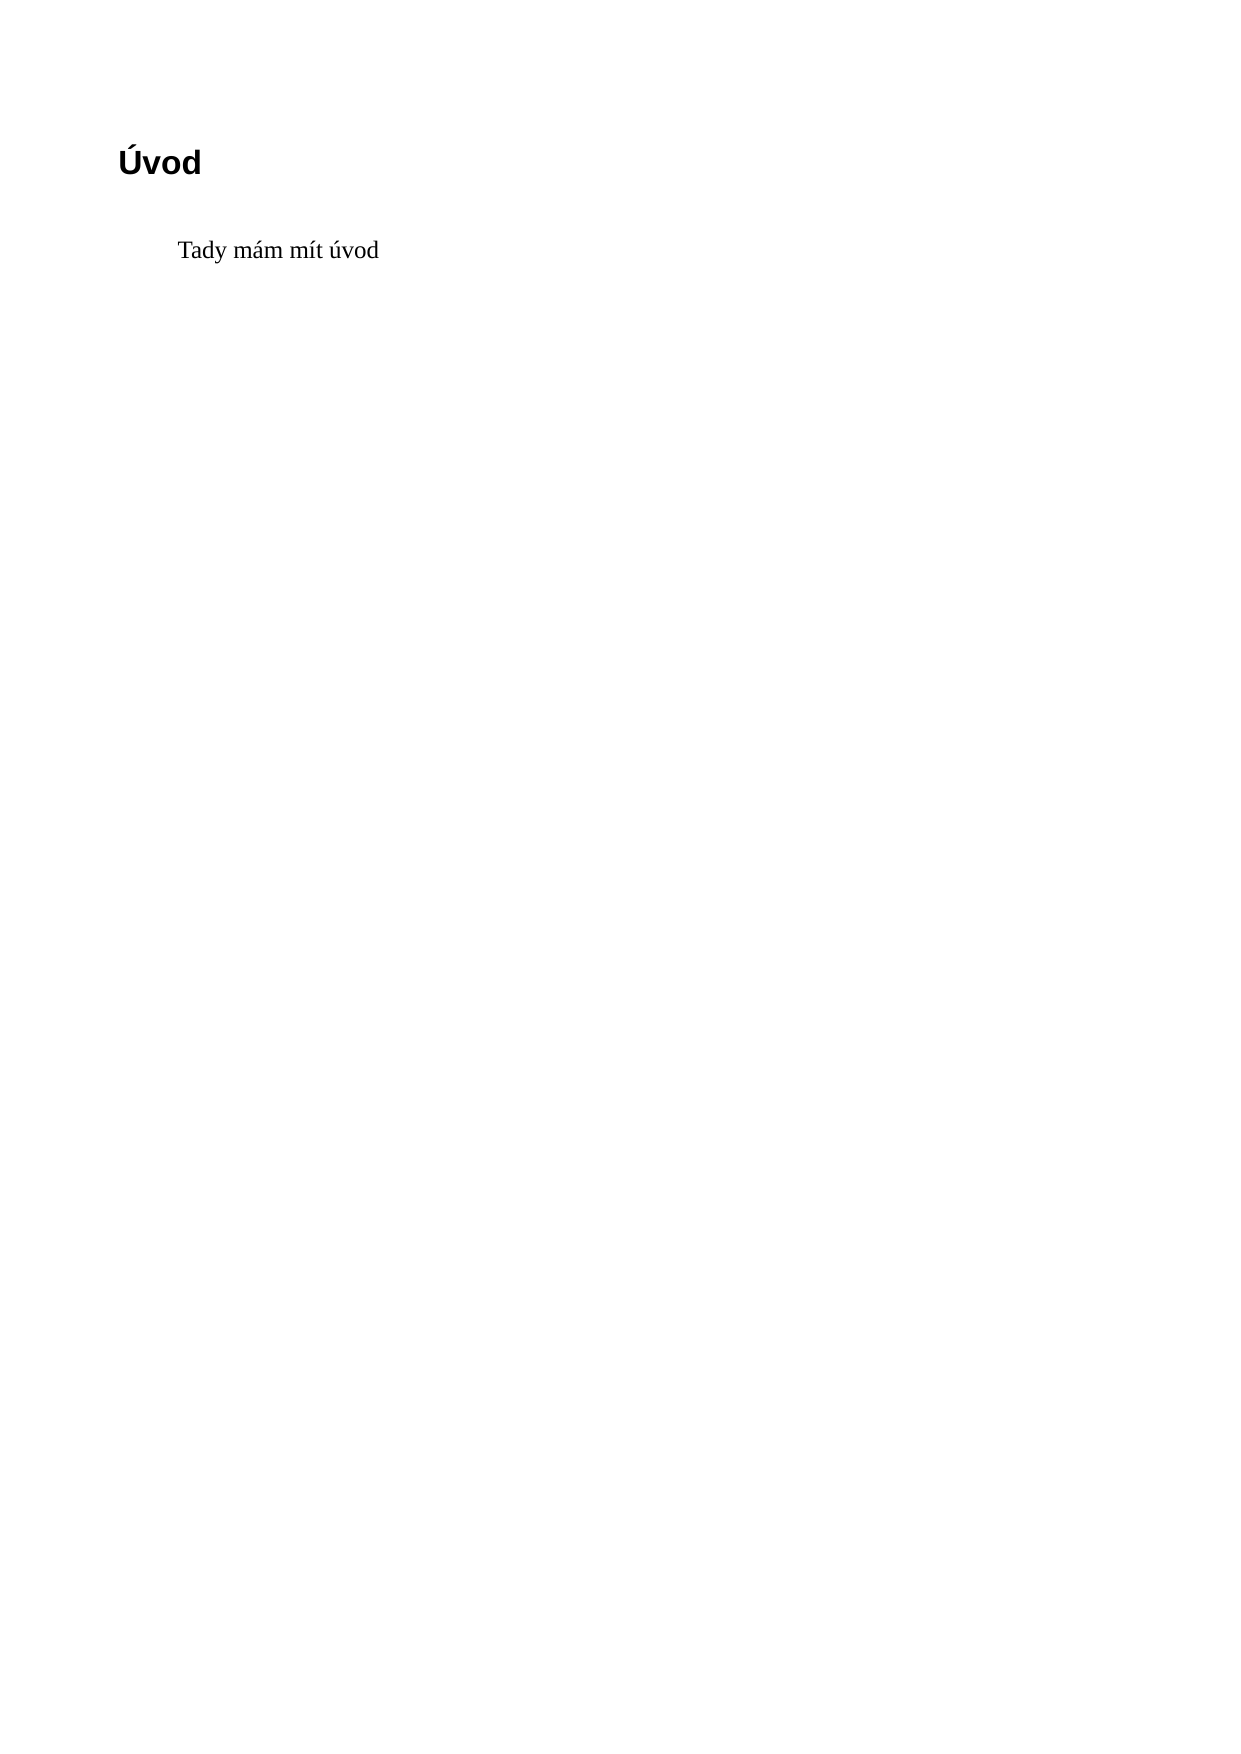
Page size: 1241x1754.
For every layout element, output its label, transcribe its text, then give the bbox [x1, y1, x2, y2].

subtitle Úvod [118, 143, 1122, 182]
text Tady mám mít úvod [118, 236, 1122, 264]
